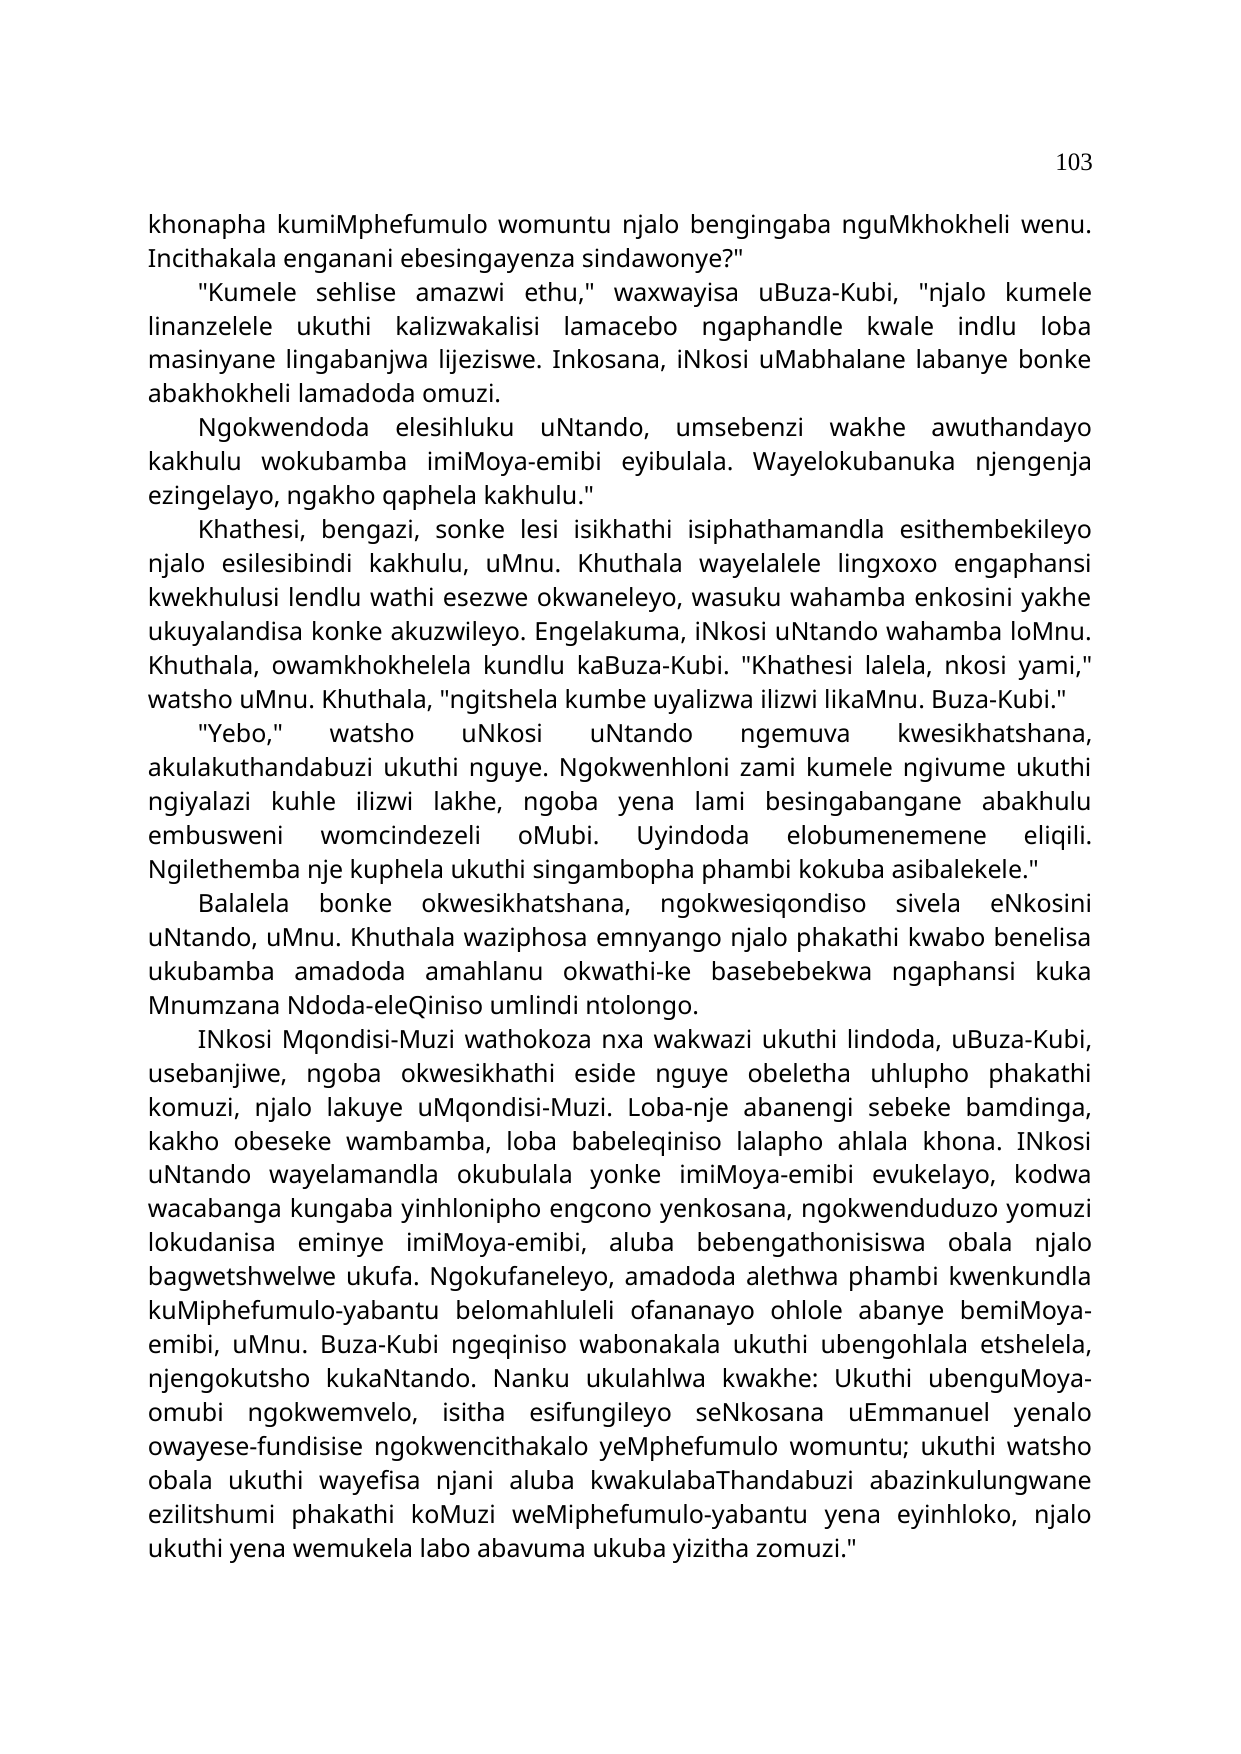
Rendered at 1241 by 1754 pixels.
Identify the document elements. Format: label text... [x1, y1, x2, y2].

text "Kumele sehlise amazwi ethu," waxwayisa uBuza-Kubi, "njalo kumele linanzelele ukuthi kalizwakalisi lamacebo ngaphandle kwale indlu loba masinyane lingabanjwa lijeziswe. Inkosana, iNkosi uMabhalane labanye bonke abakhokheli lamadoda omuzi. [148, 274, 1093, 410]
text Khathesi, bengazi, sonke lesi isikhathi isiphathamandla esithembekileyo njalo esilesibindi kakhulu, uMnu. Khuthala wayelalele lingxoxo engaphansi kwekhulusi lendlu wathi esezwe okwaneleyo, wasuku wahamba enkosini yakhe ukuyalandisa konke akuzwileyo. Engelakuma, iNkosi uNtando wahamba loMnu. Khuthala, owamkhokhelela kundlu kaBuza-Kubi. "Khathesi lalela, nkosi yami," watsho uMnu. Khuthala, "ngitshela kumbe uyalizwa ilizwi likaMnu. Buza-Kubi." [148, 512, 1093, 716]
text INkosi Mqondisi-Muzi wathokoza nxa wakwazi ukuthi lindoda, uBuza-Kubi, usebanjiwe, ngoba okwesikhathi eside nguye obeletha uhlupho phakathi komuzi, njalo lakuye uMqondisi-Muzi. Loba-nje abanengi sebeke bamdinga, kakho obeseke wambamba, loba babeleqiniso lalapho ahlala khona. INkosi uNtando wayelamandla okubulala yonke imiMoya-emibi evukelayo, kodwa wacabanga kungaba yinhlonipho engcono yenkosana, ngokwenduduzo yomuzi lokudanisa eminye imiMoya-emibi, aluba bebengathonisiswa obala njalo bagwetshwelwe ukufa. Ngokufaneleyo, amadoda alethwa phambi kwenkundla kuMiphefumulo-yabantu belomahluleli ofananayo ohlole abanye bemiMoya-emibi, uMnu. Buza-Kubi ngeqiniso wabonakala ukuthi ubengohlala etshelela, njengokutsho kukaNtando. Nanku ukulahlwa kwakhe: Ukuthi ubenguMoya-omubi ngokwemvelo, isitha esifungileyo seNkosana uEmmanuel yenalo owayese-fundisise ngokwencithakalo yeMphefumulo womuntu; ukuthi watsho obala ukuthi wayefisa njani aluba kwakulabaThandabuzi abazinkulungwane ezilitshumi phakathi koMuzi weMiphefumulo-yabantu yena eyinhloko, njalo ukuthi yena wemukela labo abavuma ukuba yizitha zomuzi." [148, 1022, 1093, 1565]
text "Yebo," watsho uNkosi uNtando ngemuva kwesikhatshana, akulakuthandabuzi ukuthi nguye. Ngokwenhloni zami kumele ngivume ukuthi ngiyalazi kuhle ilizwi lakhe, ngoba yena lami besingabangane abakhulu embusweni womcindezeli oMubi. Uyindoda elobumenemene eliqili. Ngilethemba nje kuphela ukuthi singambopha phambi kokuba asibalekele." [148, 716, 1093, 886]
text khonapha kumiMphefumulo womuntu njalo bengingaba nguMkhokheli wenu. Incithakala enganani ebesingayenza sindawonye?" [148, 207, 1093, 274]
text Balalela bonke okwesikhatshana, ngokwesiqondiso sivela eNkosini uNtando, uMnu. Khuthala waziphosa emnyango njalo phakathi kwabo benelisa ukubamba amadoda amahlanu okwathi-ke basebebekwa ngaphansi kuka Mnumzana Ndoda-eleQiniso umlindi ntolongo. [148, 886, 1093, 1022]
text Ngokwendoda elesihluku uNtando, umsebenzi wakhe awuthandayo kakhulu wokubamba imiMoya-emibi eyibulala. Wayelokubanuka njengenja ezingelayo, ngakho qaphela kakhulu." [148, 410, 1093, 512]
